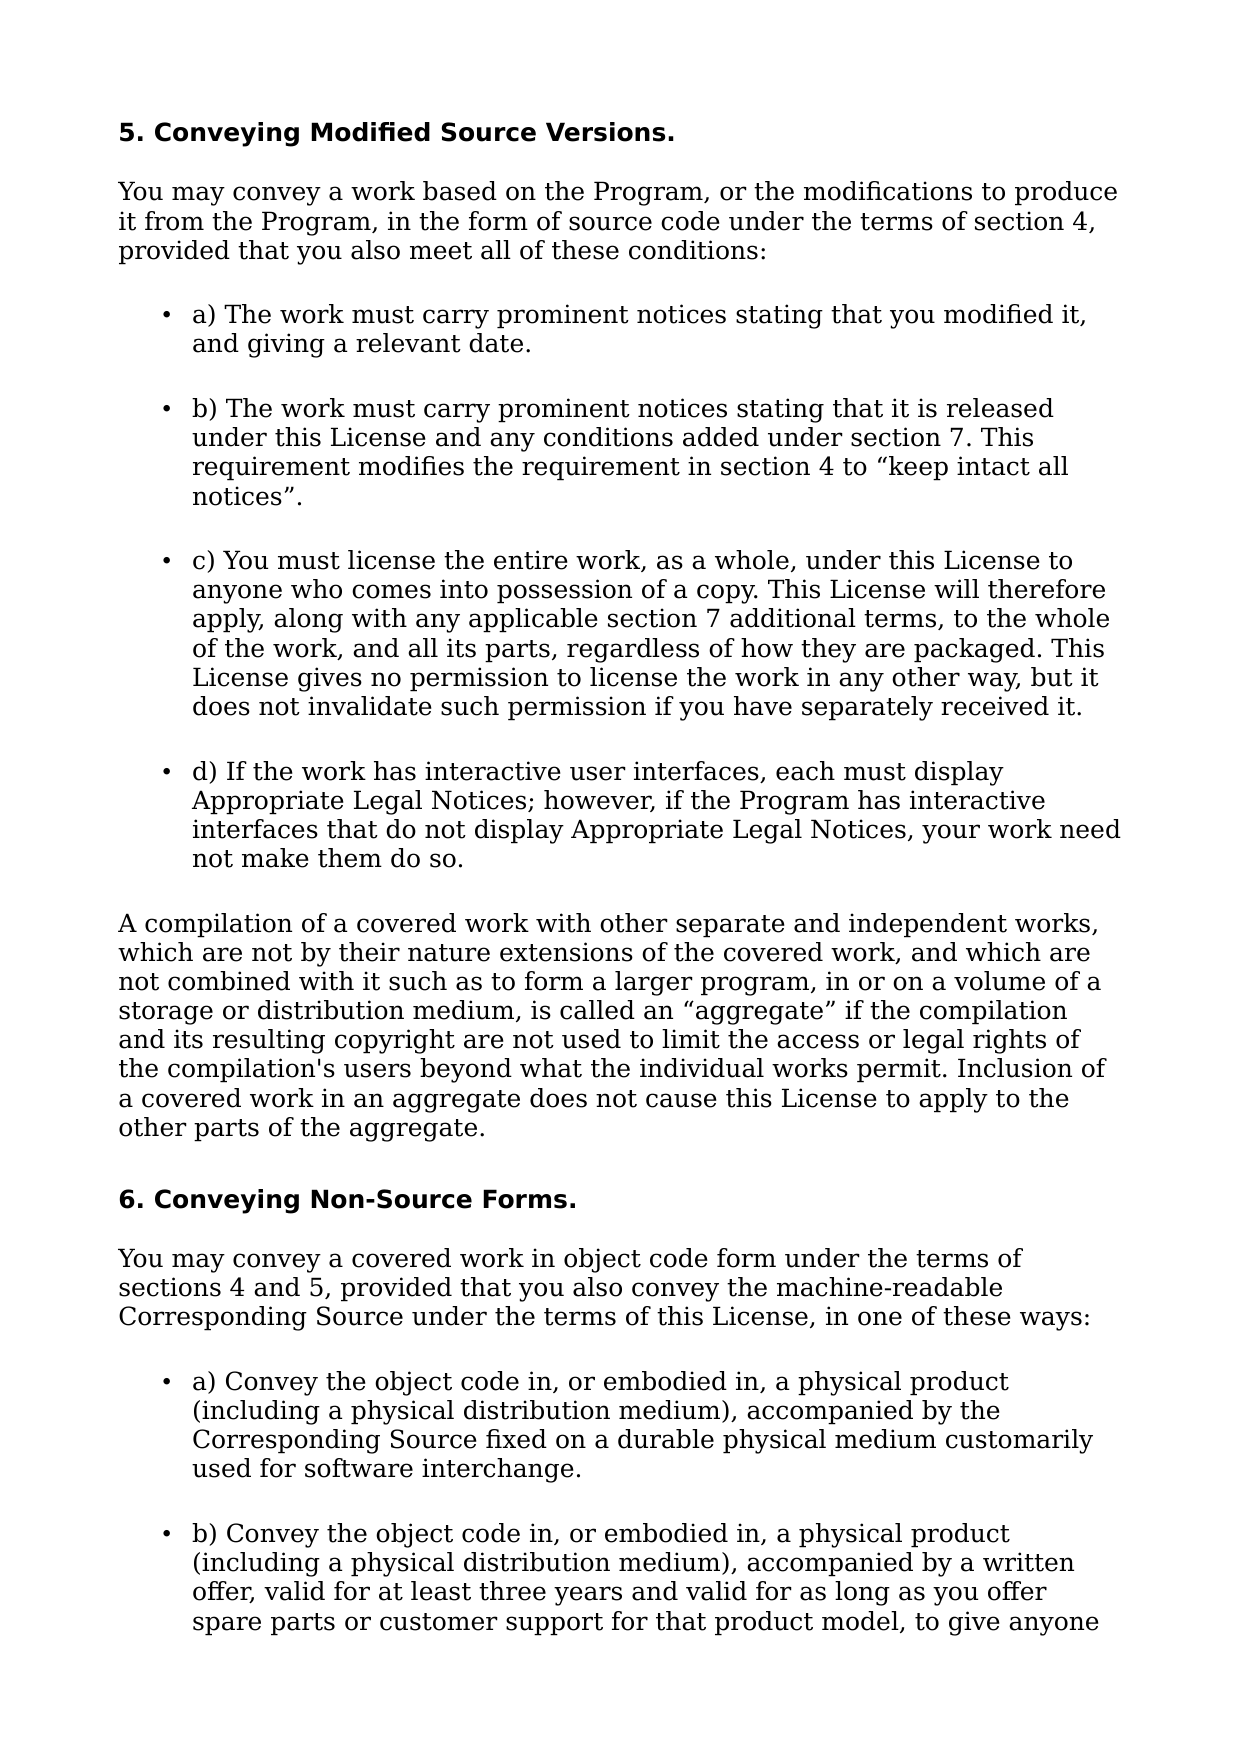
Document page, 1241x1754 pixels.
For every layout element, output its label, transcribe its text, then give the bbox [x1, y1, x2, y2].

text You may convey a covered work in object code form under the terms of sections 4 and 5, provided that you also convey the machine-readable Corresponding Source under the terms of this License, in one of these ways: [118, 1244, 1122, 1332]
subtitle 5. Conveying Modified Source Versions. [118, 118, 1122, 147]
subtitle 6. Conveying Non-Source Forms. [118, 1185, 1122, 1214]
list b) The work must carry prominent notices stating that it is released under this License and any conditions added under section 7. This requirement modifies the requirement in section 4 to “keep intact all notices”. [162, 394, 1122, 511]
list b) Convey the object code in, or embodied in, a physical product (including a physical distribution medium), accompanied by a written offer, valid for at least three years and valid for as long as you offer spare parts or customer support for that product model, to give anyone [162, 1519, 1122, 1636]
list a) The work must carry prominent notices stating that you modified it, and giving a relevant date. [162, 300, 1122, 359]
text A compilation of a covered work with other separate and independent works, which are not by their nature extensions of the covered work, and which are not combined with it such as to form a larger program, in or on a volume of a storage or distribution medium, is called an “aggregate” if the compilation and its resulting copyright are not used to limit the access or legal rights of the compilation's users beyond what the individual works permit. Inclusion of a covered work in an aggregate does not cause this License to apply to the other parts of the aggregate. [118, 909, 1122, 1142]
list a) Convey the object code in, or embodied in, a physical product (including a physical distribution medium), accompanied by the Corresponding Source fixed on a durable physical medium customarily used for software interchange. [162, 1367, 1122, 1484]
text You may convey a work based on the Program, or the modifications to produce it from the Program, in the form of source code under the terms of section 4, provided that you also meet all of these conditions: [118, 177, 1122, 265]
list d) If the work has interactive user interfaces, each must display Appropriate Legal Notices; however, if the Program has interactive interfaces that do not display Appropriate Legal Notices, your work need not make them do so. [162, 757, 1122, 873]
list c) You must license the entire work, as a whole, under this License to anyone who comes into possession of a copy. This License will therefore apply, along with any applicable section 7 additional terms, to the whole of the work, and all its parts, regardless of how they are packaged. This License gives no permission to license the work in any other way, but it does not invalidate such permission if you have separately received it. [162, 546, 1122, 721]
